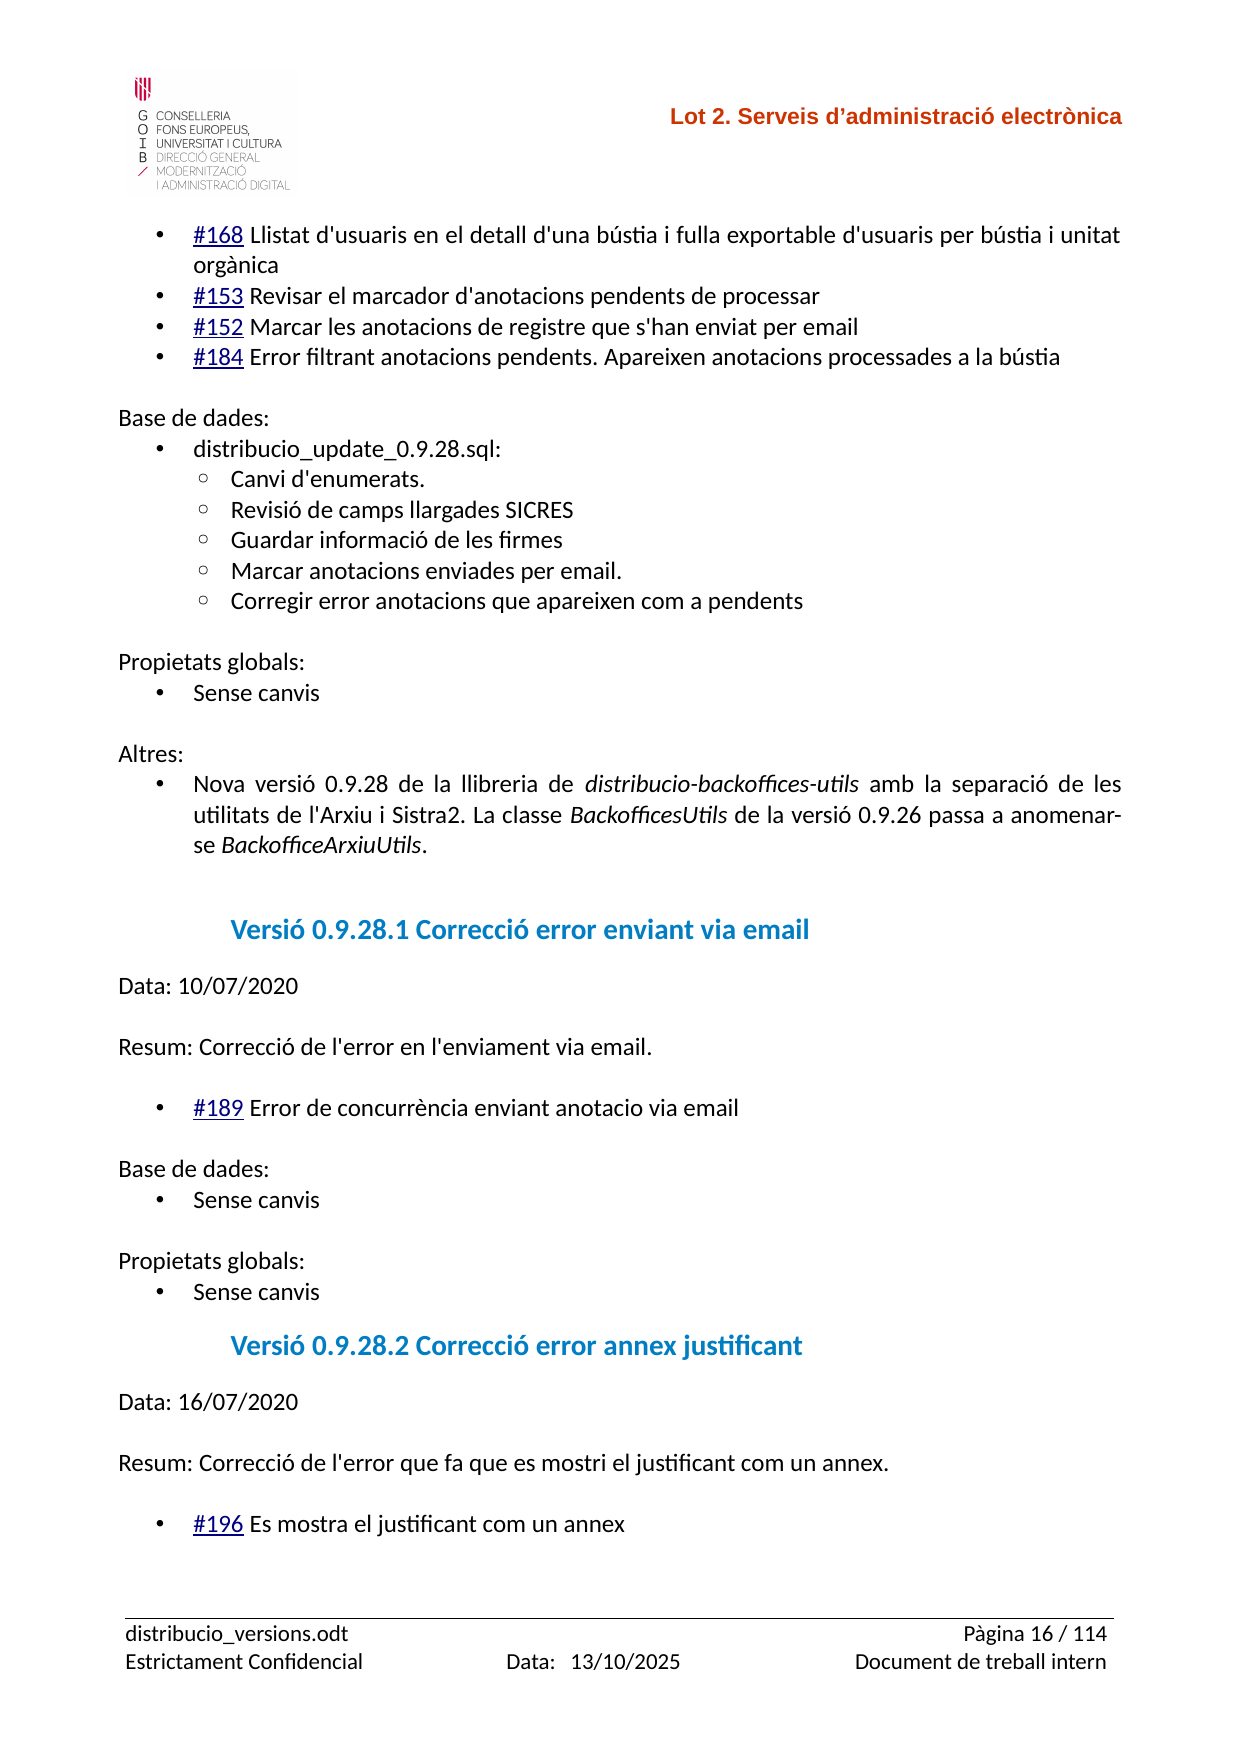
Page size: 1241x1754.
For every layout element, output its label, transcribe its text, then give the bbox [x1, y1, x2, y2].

text Propietats globals: [118, 1245, 1122, 1276]
list Guardar informació de les firmes [193, 524, 1122, 555]
list #196 Es mostra el justificant com un annex [156, 1508, 1122, 1539]
list distribucio_update_0.9.28.sql: [156, 433, 1122, 463]
text Resum: Correcció de l'error que fa que es mostri el justificant com un annex. [118, 1447, 1122, 1478]
list #152 Marcar les anotacions de registre que s'han enviat per email [156, 311, 1122, 341]
list Revisió de camps llargades SICRES [193, 494, 1122, 524]
list #168 Llistat d'usuaris en el detall d'una bústia i fulla exportable d'usuaris per bústia i unitat orgànica [156, 219, 1122, 280]
text Resum: Correcció de l'error en l'enviament via email. [118, 1032, 1122, 1062]
list Marcar anotacions enviades per email. [193, 555, 1122, 585]
list #189 Error de concurrència enviant anotacio via email [156, 1093, 1122, 1123]
subtitle Versió 0.9.28.2 Correcció error annex justificant [153, 1327, 1122, 1362]
list Corregir error anotacions que apareixen com a pendents [193, 585, 1122, 616]
list Sense canvis [156, 1184, 1122, 1215]
text Base de dades: [118, 402, 1122, 433]
picture [126, 70, 299, 197]
list Canvi d'enumerats. [193, 463, 1122, 494]
list Nova versió 0.9.28 de la llibreria de distribucio-backoffices-utils amb la separació de les utilitats de l'Arxiu i Sistra2. La classe BackofficesUtils de la versió 0.9.26 passa a anomenar-se BackofficeArxiuUtils. [156, 768, 1122, 860]
text Altres: [118, 738, 1122, 768]
list #153 Revisar el marcador d'anotacions pendents de processar [156, 280, 1122, 311]
list Sense canvis [156, 677, 1122, 707]
text Propietats globals: [118, 646, 1122, 677]
list Sense canvis [156, 1276, 1122, 1306]
list #184 Error filtrant anotacions pendents. Apareixen anotacions processades a la bústia [156, 341, 1122, 372]
subtitle Versió 0.9.28.1 Correcció error enviant via email [153, 911, 1122, 947]
text Base de dades: [118, 1154, 1122, 1184]
text Data: 16/07/2020 [118, 1386, 1122, 1417]
text Data: 10/07/2020 [118, 971, 1122, 1001]
